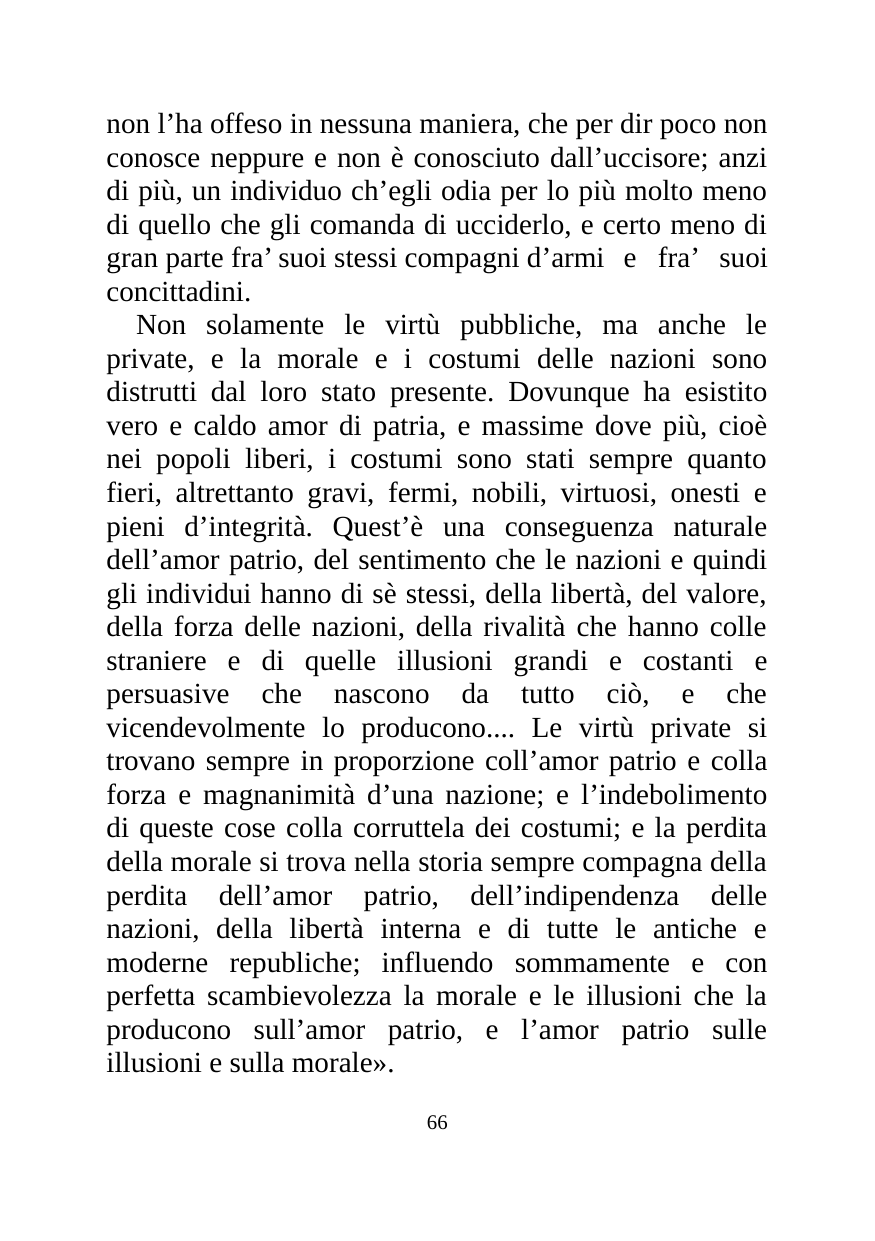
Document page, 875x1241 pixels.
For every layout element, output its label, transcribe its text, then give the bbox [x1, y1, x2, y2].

text non l’ha offeso in nessuna maniera, che per dir poco non conosce neppure e non è conosciuto dall’uccisore; anzi di più, un individuo ch’egli odia per lo più molto meno di quello che gli comanda di ucciderlo, e certo meno di gran parte fra’ suoi stessi compagni d’armi e fra’ suoi concittadini. [106, 106, 768, 307]
text Non solamente le virtù pubbliche, ma anche le private, e la morale e i costumi delle nazioni sono distrutti dal loro stato presente. Dovunque ha esistito vero e caldo amor di patria, e massime dove più, cioè nei popoli liberi, i costumi sono stati sempre quanto fieri, altrettanto gravi, fermi, nobili, virtuosi, onesti e pieni d’integrità. Quest’è una conseguenza naturale dell’amor patrio, del sentimento che le nazioni e quindi gli individui hanno di sè stessi, della libertà, del valore, della forza delle nazioni, della rivalità che hanno colle straniere e di quelle illusioni grandi e costanti e persuasive che nascono da tutto ciò, e che vicendevolmente lo producono.... Le virtù private si trovano sempre in proporzione coll’amor patrio e colla forza e magnanimità d’una nazione; e l’indebolimento di queste cose colla corruttela dei costumi; e la perdita della morale si trova nella storia sempre compagna della perdita dell’amor patrio, dell’indipendenza delle nazioni, della libertà interna e di tutte le antiche e moderne republiche; influendo sommamente e con perfetta scambievolezza la morale e le illusioni che la producono sull’amor patrio, e l’amor patrio sulle illusioni e sulla morale». [106, 307, 768, 1079]
